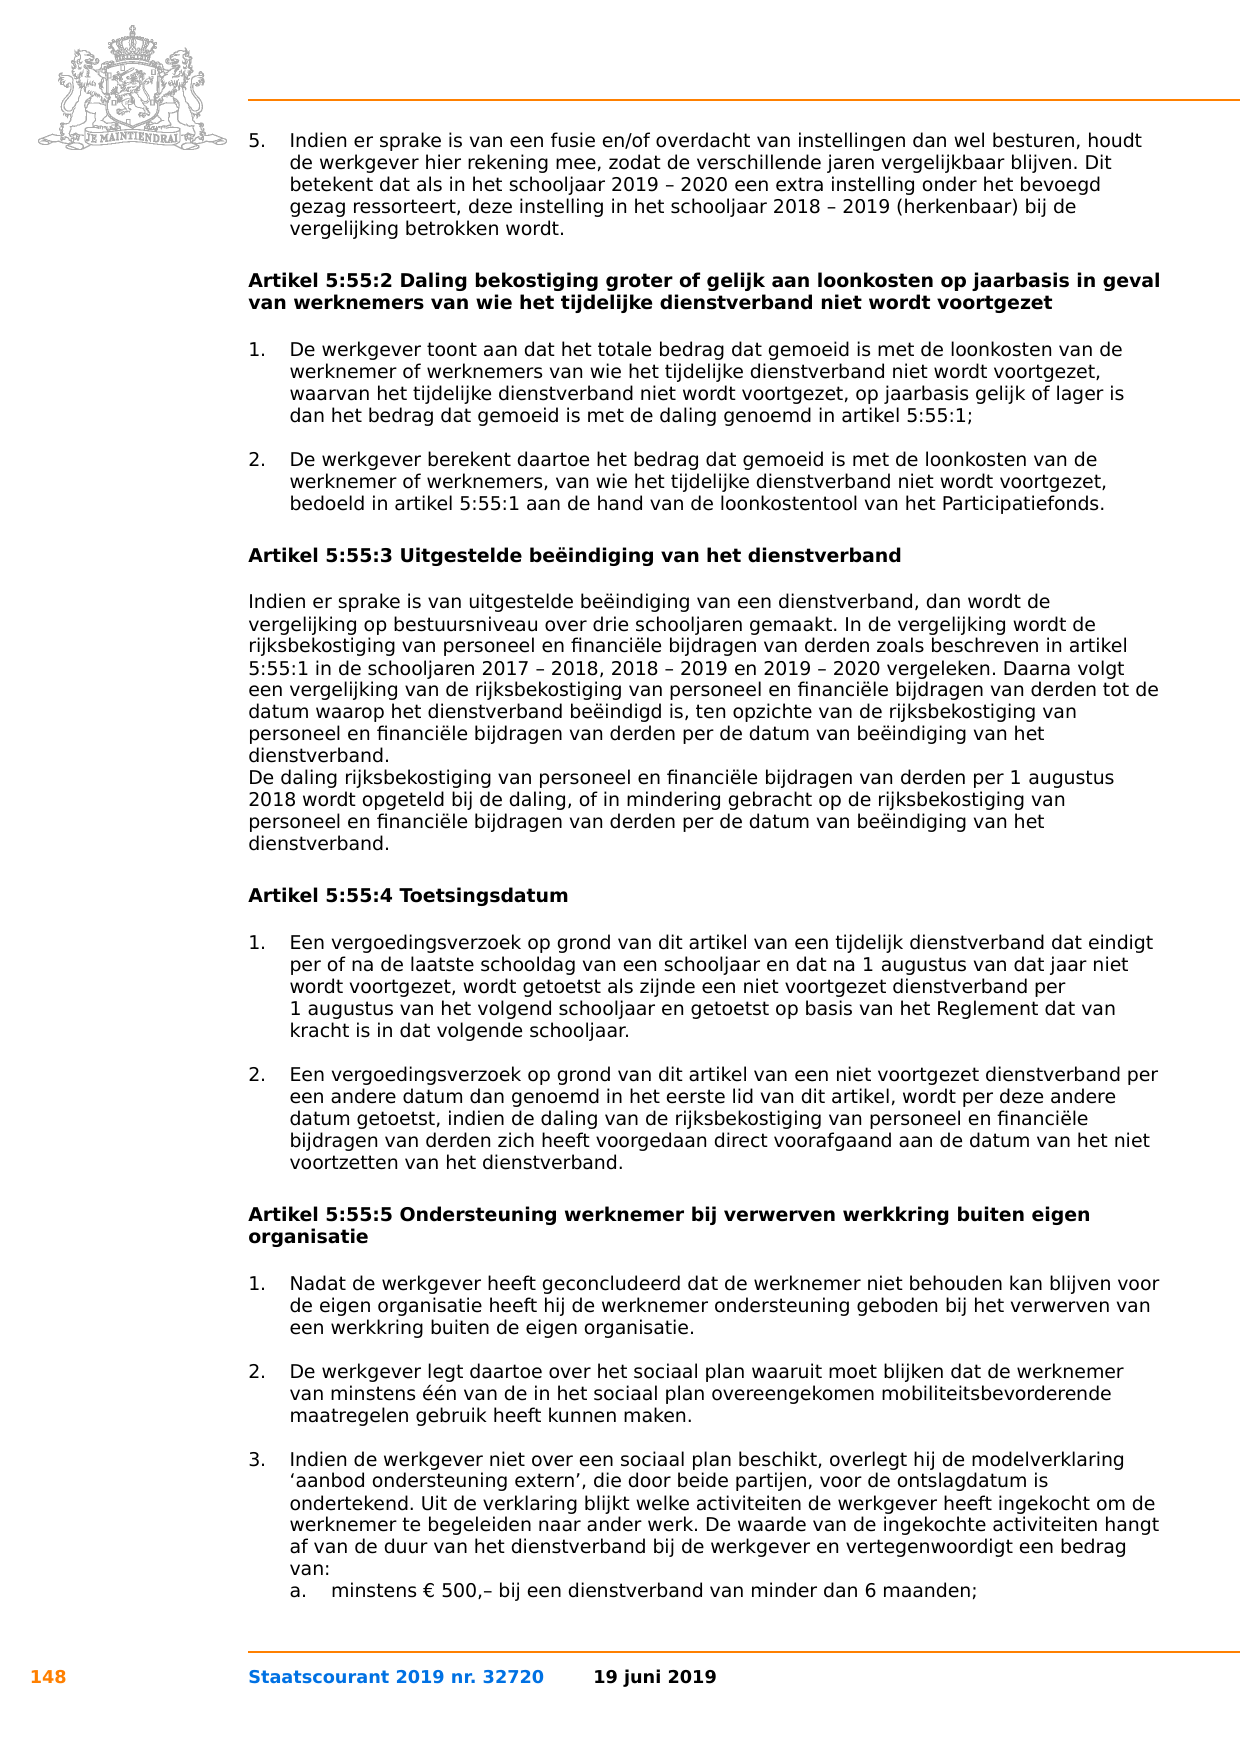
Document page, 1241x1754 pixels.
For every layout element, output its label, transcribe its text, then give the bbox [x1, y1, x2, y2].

subtitle Artikel 5:55:5 Ondersteuning werknemer bij verwerven werkkring buiten eigen organisatie [248, 1204, 1163, 1248]
text 2. Een vergoedingsverzoek op grond van dit artikel van een niet voortgezet dienstverband per een andere datum dan genoemd in het eerste lid van dit artikel, wordt per deze andere datum getoetst, indien de daling van de rijksbekostiging van personeel en financiële bijdragen van derden zich heeft voorgedaan direct voorafgaand aan de datum van het niet voortzetten van het dienstverband. [248, 1064, 1163, 1174]
text 1. Een vergoedingsverzoek op grond van dit artikel van een tijdelijk dienstverband dat eindigt per of na de laatste schooldag van een schooljaar en dat na 1 augustus van dat jaar niet wordt voortgezet, wordt getoetst als zijnde een niet voortgezet dienstverband per 1 augustus van het volgend schooljaar en getoetst op basis van het Reglement dat van kracht is in dat volgende schooljaar. [248, 932, 1163, 1042]
text Indien er sprake is van uitgestelde beëindiging van een dienstverband, dan wordt de vergelijking op bestuursniveau over drie schooljaren gemaakt. In de vergelijking wordt de rijksbekostiging van personeel en financiële bijdragen van derden zoals beschreven in artikel 5:55:1 in de schooljaren 2017 – 2018, 2018 – 2019 en 2019 – 2020 vergeleken. Daarna volgt een vergelijking van de rijksbekostiging van personeel en financiële bijdragen van derden tot de datum waarop het dienstverband beëindigd is, ten opzichte van de rijksbekostiging van personeel en financiële bijdragen van derden per de datum van beëindiging van het dienstverband. [248, 591, 1163, 767]
text a. minstens € 500,– bij een dienstverband van minder dan 6 maanden; [289, 1580, 1163, 1602]
text 3. Indien de werkgever niet over een sociaal plan beschikt, overlegt hij de modelverklaring ‘aanbod ondersteuning extern’, die door beide partijen, voor de ontslagdatum is ondertekend. Uit de verklaring blijkt welke activiteiten de werkgever heeft ingekocht om de werknemer te begeleiden naar ander werk. De waarde van de ingekochte activiteiten hangt af van de duur van het dienstverband bij de werkgever en vertegenwoordigt een bedrag van: [248, 1448, 1163, 1580]
picture [38, 25, 227, 150]
text 2. De werkgever berekent daartoe het bedrag dat gemoeid is met de loonkosten van de werknemer of werknemers, van wie het tijdelijke dienstverband niet wordt voortgezet, bedoeld in artikel 5:55:1 aan de hand van de loonkostentool van het Participatiefonds. [248, 448, 1163, 514]
subtitle Artikel 5:55:3 Uitgestelde beëindiging van het dienstverband [248, 544, 1163, 566]
text De daling rijksbekostiging van personeel en financiële bijdragen van derden per 1 augustus 2018 wordt opgeteld bij de daling, of in mindering gebracht op de rijksbekostiging van personeel en financiële bijdragen van derden per de datum van beëindiging van het dienstverband. [248, 767, 1163, 855]
text 2. De werkgever legt daartoe over het sociaal plan waaruit moet blijken dat de werknemer van minstens één van de in het sociaal plan overeengekomen mobiliteitsbevorderende maatregelen gebruik heeft kunnen maken. [248, 1361, 1163, 1427]
text 1. Nadat de werkgever heeft geconcludeerd dat de werknemer niet behouden kan blijven voor de eigen organisatie heeft hij de werknemer ondersteuning geboden bij het verwerven van een werkkring buiten de eigen organisatie. [248, 1273, 1163, 1339]
subtitle Artikel 5:55:4 Toetsingsdatum [248, 885, 1163, 907]
subtitle Artikel 5:55:2 Daling bekostiging groter of gelijk aan loonkosten op jaarbasis in geval van werknemers van wie het tijdelijke dienstverband niet wordt voortgezet [248, 270, 1163, 314]
text 5. Indien er sprake is van een fusie en/of overdacht van instellingen dan wel besturen, houdt de werkgever hier rekening mee, zodat de verschillende jaren vergelijkbaar blijven. Dit betekent dat als in het schooljaar 2019 – 2020 een extra instelling onder het bevoegd gezag ressorteert, deze instelling in het schooljaar 2018 – 2019 (herkenbaar) bij de vergelijking betrokken wordt. [248, 130, 1163, 240]
text 1. De werkgever toont aan dat het totale bedrag dat gemoeid is met de loonkosten van de werknemer of werknemers van wie het tijdelijke dienstverband niet wordt voortgezet, waarvan het tijdelijke dienstverband niet wordt voortgezet, op jaarbasis gelijk of lager is dan het bedrag dat gemoeid is met de daling genoemd in artikel 5:55:1; [248, 339, 1163, 427]
